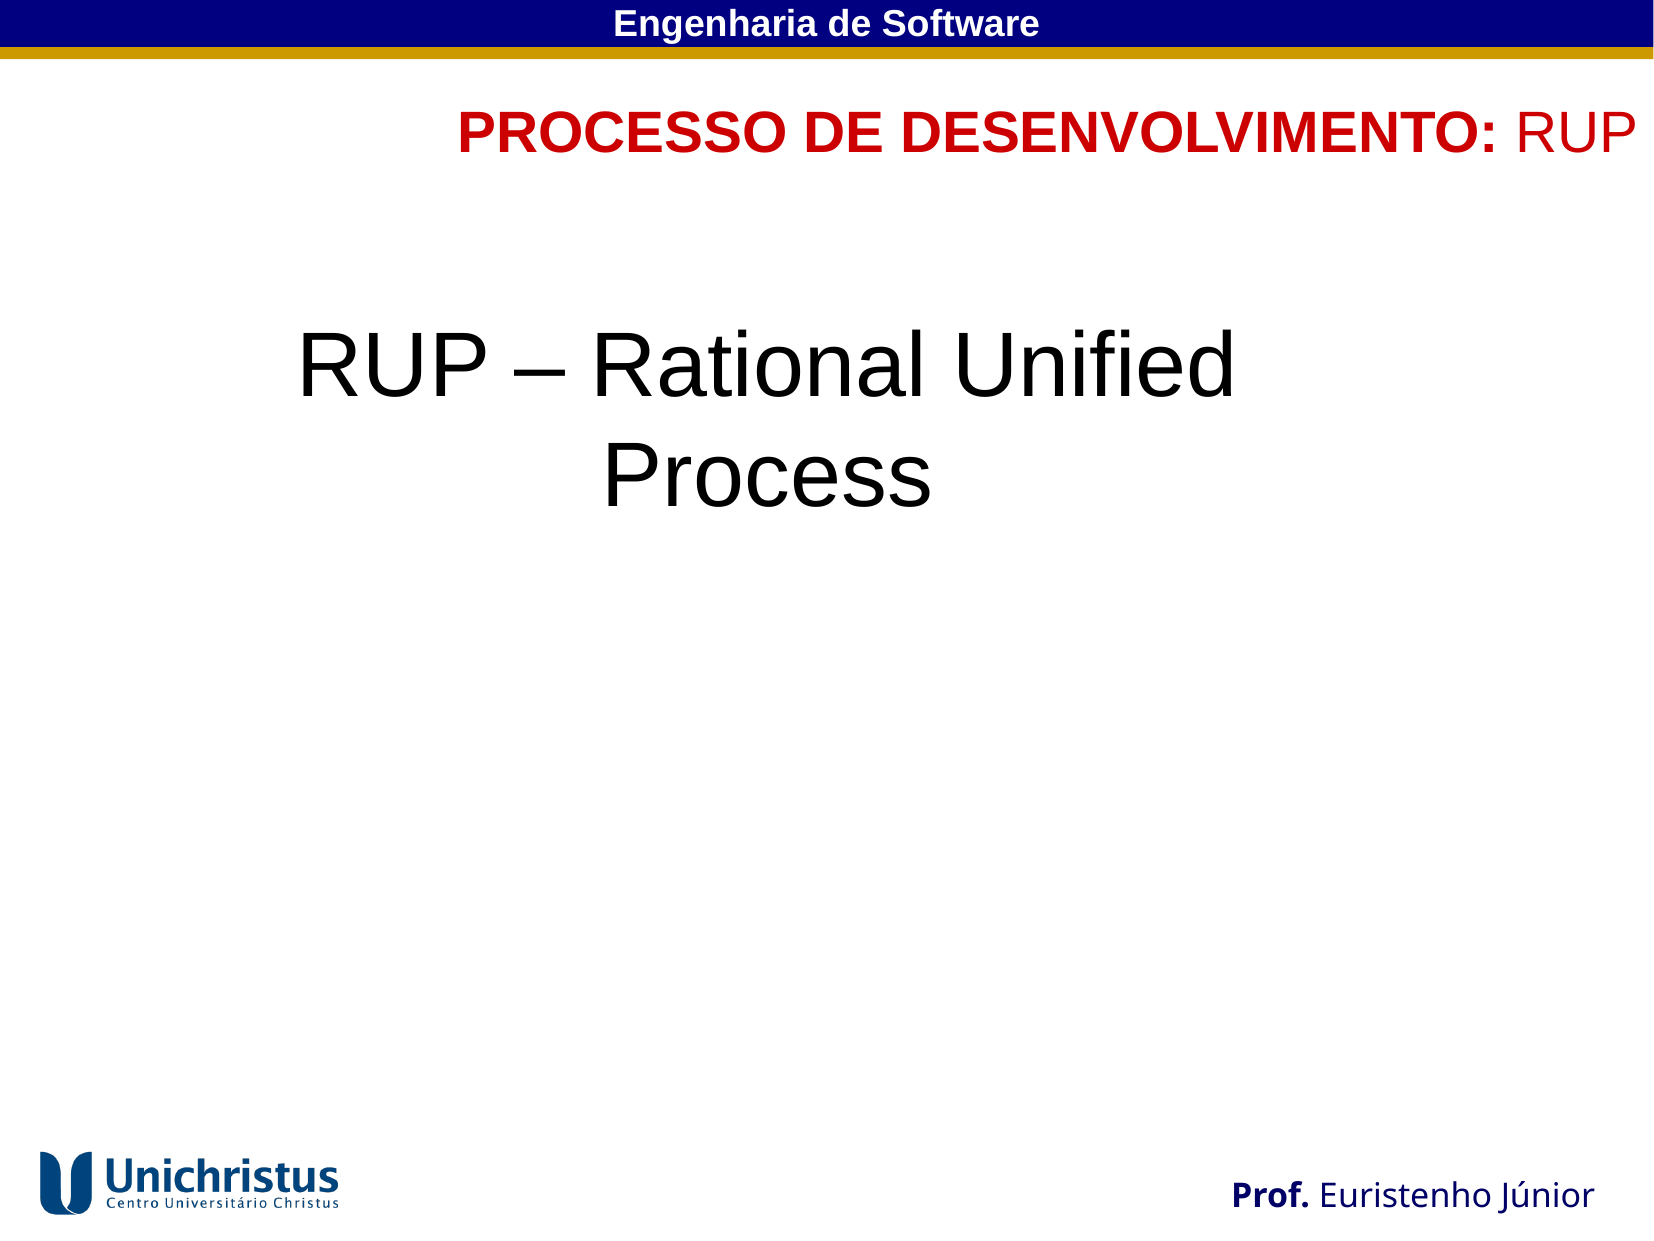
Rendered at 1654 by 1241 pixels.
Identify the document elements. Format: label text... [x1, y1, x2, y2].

text_box [0, 47, 1654, 60]
text_box Prof. Euristenho Júnior [1216, 1163, 1654, 1224]
text_box Engenharia de Software [0, 0, 1654, 47]
picture [35, 1148, 343, 1217]
title RUP – Rational Unified Process [112, 349, 1388, 591]
text_box PROCESSO DE DESENVOLVIMENTO: RUP [443, 92, 1654, 173]
